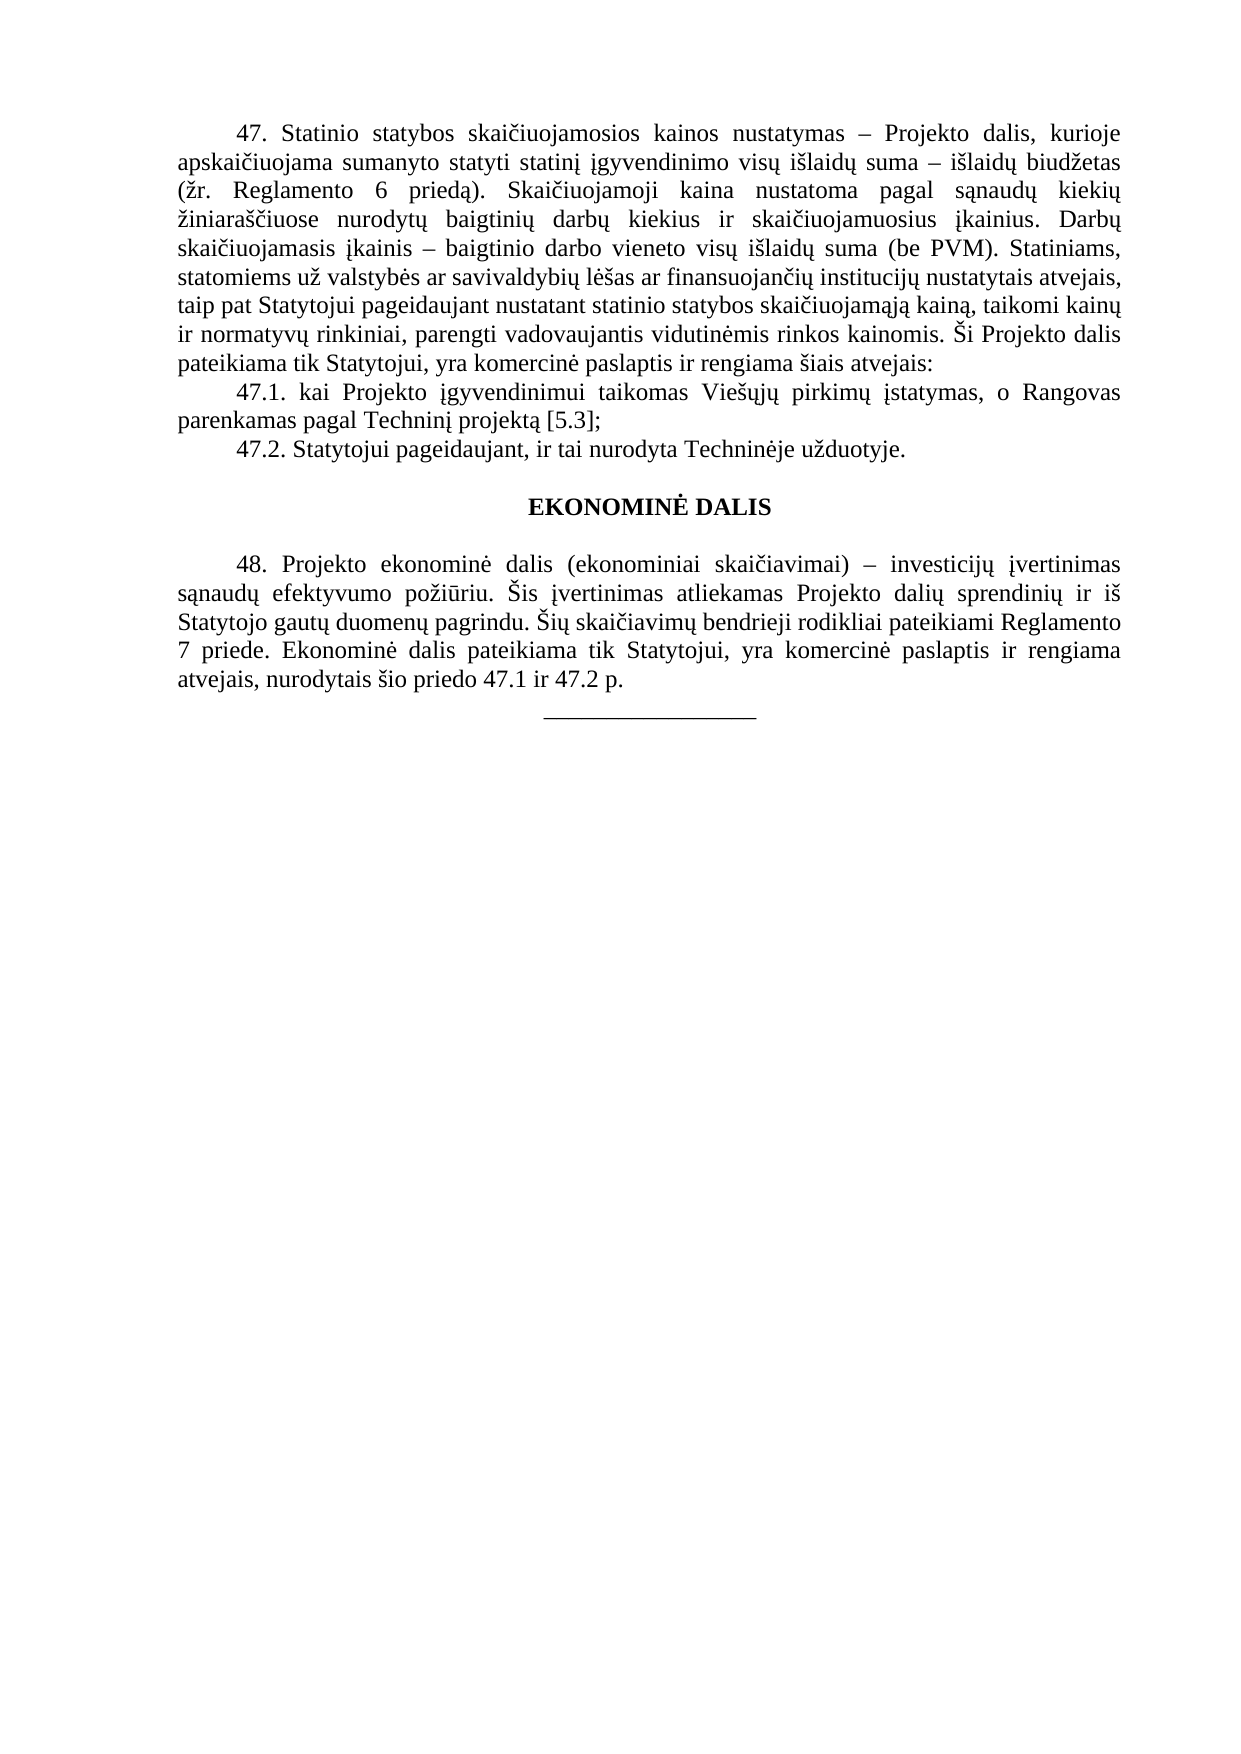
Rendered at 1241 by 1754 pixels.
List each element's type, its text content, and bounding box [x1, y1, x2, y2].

text 47. Statinio statybos skaičiuojamosios kainos nustatymas – Projekto dalis, kurioje apskaičiuojama sumanyto statyti statinį įgyvendinimo visų išlaidų suma – išlaidų biudžetas (žr. Reglamento 6 priedą). Skaičiuojamoji kaina nustatoma pagal sąnaudų kiekių žiniaraščiuose nurodytų baigtinių darbų kiekius ir skaičiuojamuosius įkainius. Darbų skaičiuojamasis įkainis – baigtinio darbo vieneto visų išlaidų suma (be PVM). Statiniams, statomiems už valstybės ar savivaldybių lėšas ar finansuojančių institucijų nustatytais atvejais, taip pat Statytojui pageidaujant nustatant statinio statybos skaičiuojamąją kainą, taikomi kainų ir normatyvų rinkiniai, parengti vadovaujantis vidutinėmis rinkos kainomis. Ši Projekto dalis pateikiama tik Statytojui, yra komercinė paslaptis ir rengiama šiais atvejais: [177, 118, 1122, 377]
text 47.1. kai Projekto įgyvendinimui taikomas Viešųjų pirkimų įstatymas, o Rangovas parenkamas pagal Techninį projektą [5.3]; [177, 377, 1122, 434]
text 47.2. Statytojui pageidaujant, ir tai nurodyta Techninėje užduotyje. [177, 434, 1122, 463]
text ekonominė DALIS [177, 492, 1122, 521]
text _________________ [177, 693, 1122, 722]
text 48. Projekto ekonominė dalis (ekonominiai skaičiavimai) – investicijų įvertinimas sąnaudų efektyvumo požiūriu. Šis įvertinimas atliekamas Projekto dalių sprendinių ir iš Statytojo gautų duomenų pagrindu. Šių skaičiavimų bendrieji rodikliai pateikiami Reglamento 7 priede. Ekonominė dalis pateikiama tik Statytojui, yra komercinė paslaptis ir rengiama atvejais, nurodytais šio priedo 47.1 ir 47.2 p. [177, 549, 1122, 693]
